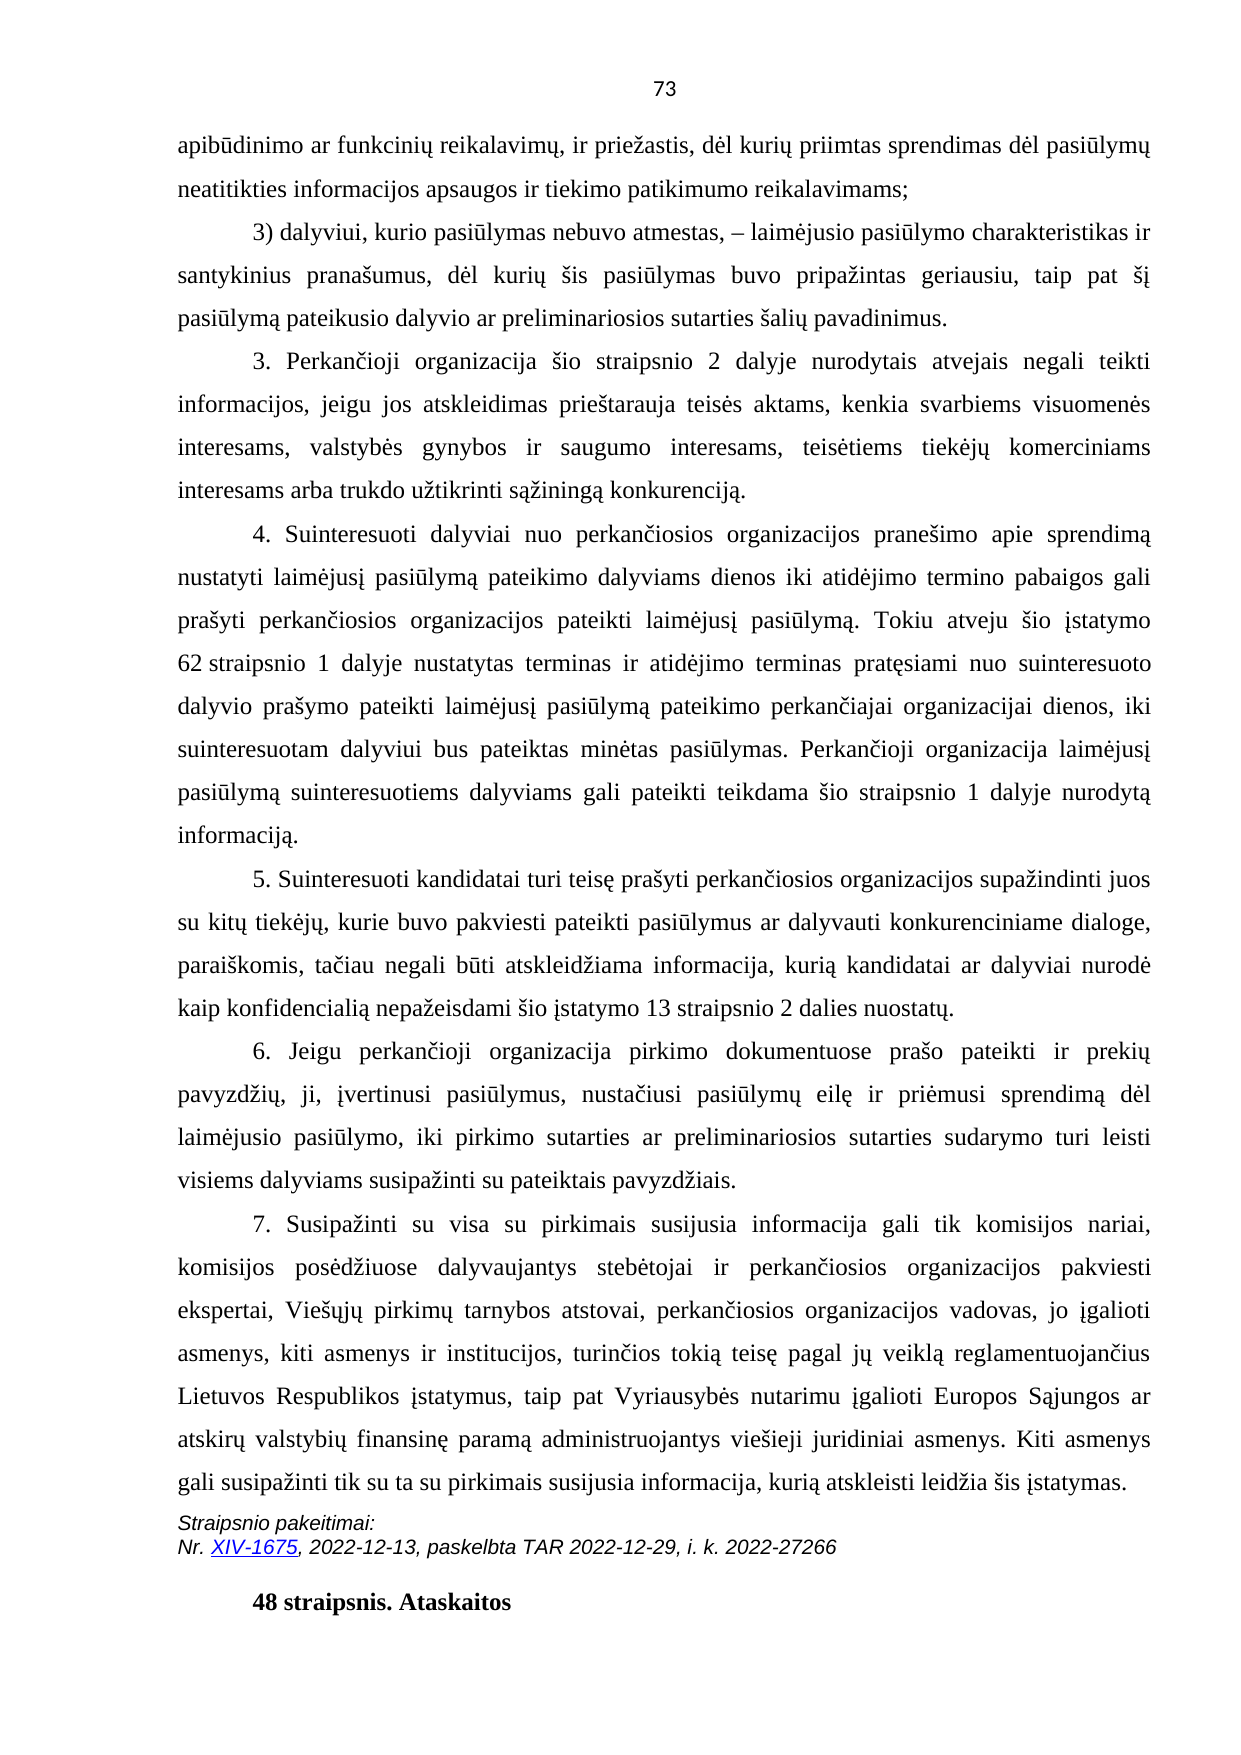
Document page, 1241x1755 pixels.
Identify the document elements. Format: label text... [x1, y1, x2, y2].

text 4. Suinteresuoti dalyviai nuo perkančiosios organizacijos pranešimo apie sprendimą nustatyti laimėjusį pasiūlymą pateikimo dalyviams dienos iki atidėjimo termino pabaigos gali prašyti perkančiosios organizacijos pateikti laimėjusį pasiūlymą. Tokiu atveju šio įstatymo 62 straipsnio 1 dalyje nustatytas terminas ir atidėjimo terminas pratęsiami nuo suinteresuoto dalyvio prašymo pateikti laimėjusį pasiūlymą pateikimo perkančiajai organizacijai dienos, iki suinteresuotam dalyviui bus pateiktas minėtas pasiūlymas. Perkančioji organizacija laimėjusį pasiūlymą suinteresuotiems dalyviams gali pateikti teikdama šio straipsnio 1 dalyje nurodytą informaciją. [177, 519, 1152, 849]
text 5. Suinteresuoti kandidatai turi teisę prašyti perkančiosios organizacijos supažindinti juos su kitų tiekėjų, kurie buvo pakviesti pateikti pasiūlymus ar dalyvauti konkurenciniame dialoge, paraiškomis, tačiau negali būti atskleidžiama informacija, kurią kandidatai ar dalyviai nurodė kaip konfidencialią nepažeisdami šio įstatymo 13 straipsnio 2 dalies nuostatų. [177, 864, 1152, 1022]
text 48 straipsnis. Ataskaitos [177, 1587, 1152, 1616]
text Straipsnio pakeitimai: [177, 1511, 1152, 1534]
text 7. Susipažinti su visa su pirkimais susijusia informacija gali tik komisijos nariai, komisijos posėdžiuose dalyvaujantys stebėtojai ir perkančiosios organizacijos pakviesti ekspertai, Viešųjų pirkimų tarnybos atstovai, perkančiosios organizacijos vadovas, jo įgalioti asmenys, kiti asmenys ir institucijos, turinčios tokią teisę pagal jų veiklą reglamentuojančius Lietuvos Respublikos įstatymus, taip pat Vyriausybės nutarimu įgalioti Europos Sąjungos ar atskirų valstybių finansinę paramą administruojantys viešieji juridiniai asmenys. Kiti asmenys gali susipažinti tik su ta su pirkimais susijusia informacija, kurią atskleisti leidžia šis įstatymas. [177, 1209, 1152, 1496]
text 6. Jeigu perkančioji organizacija pirkimo dokumentuose prašo pateikti ir prekių pavyzdžių, ji, įvertinusi pasiūlymus, nustačiusi pasiūlymų eilę ir priėmusi sprendimą dėl laimėjusio pasiūlymo, iki pirkimo sutarties ar preliminariosios sutarties sudarymo turi leisti visiems dalyviams susipažinti su pateiktais pavyzdžiais. [177, 1036, 1152, 1194]
text apibūdinimo ar funkcinių reikalavimų, ir priežastis, dėl kurių priimtas sprendimas dėl pasiūlymų neatitikties informacijos apsaugos ir tiekimo patikimumo reikalavimams; [177, 131, 1152, 202]
text 3. Perkančioji organizacija šio straipsnio 2 dalyje nurodytais atvejais negali teikti informacijos, jeigu jos atskleidimas prieštarauja teisės aktams, kenkia svarbiems visuomenės interesams, valstybės gynybos ir saugumo interesams, teisėtiems tiekėjų komerciniams interesams arba trukdo užtikrinti sąžiningą konkurenciją. [177, 346, 1152, 504]
text Nr. XIV-1675, 2022-12-13, paskelbta TAR 2022-12-29, i. k. 2022-27266 [177, 1534, 1152, 1558]
text 3) dalyviui, kurio pasiūlymas nebuvo atmestas, – laimėjusio pasiūlymo charakteristikas ir santykinius pranašumus, dėl kurių šis pasiūlymas buvo pripažintas geriausiu, taip pat šį pasiūlymą pateikusio dalyvio ar preliminariosios sutarties šalių pavadinimus. [177, 217, 1152, 332]
